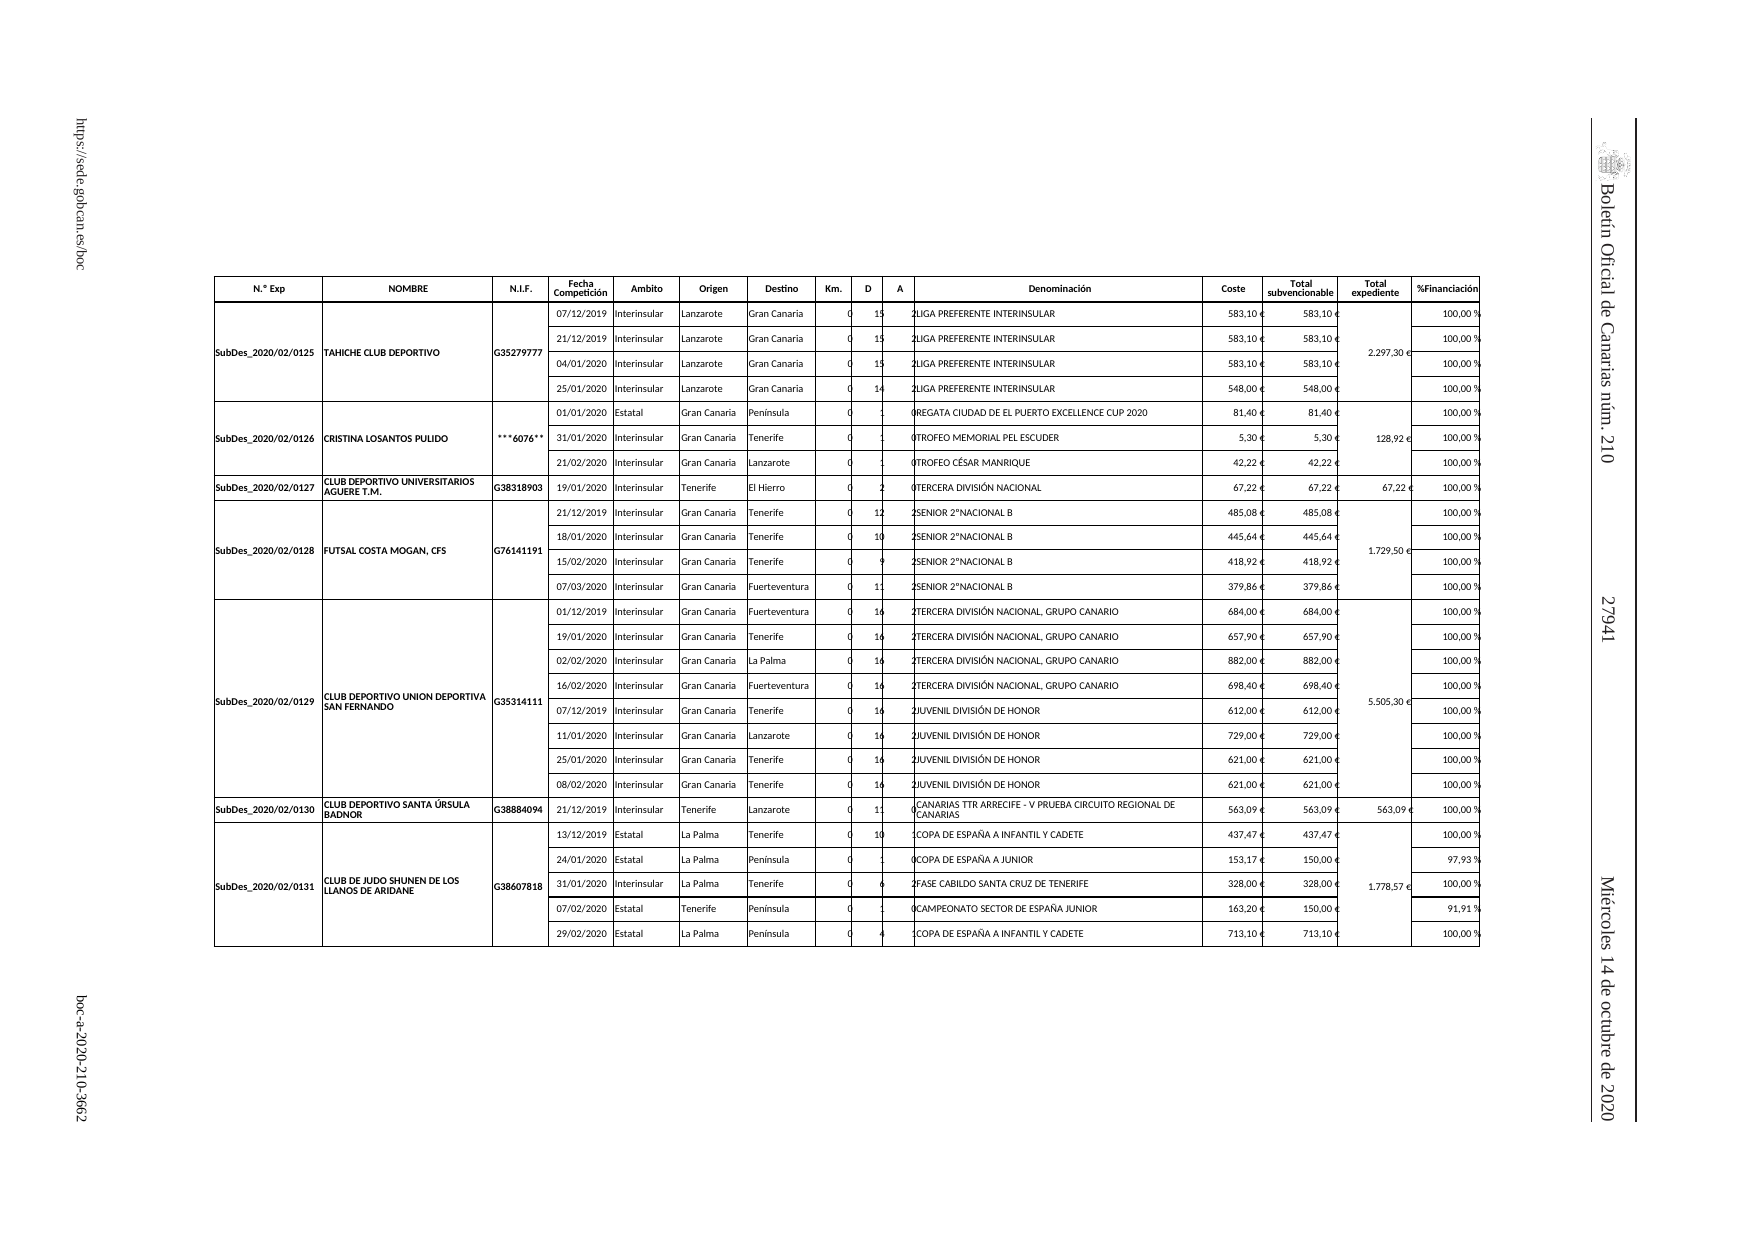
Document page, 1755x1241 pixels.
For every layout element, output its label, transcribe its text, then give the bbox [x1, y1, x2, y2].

table_cell Península [748, 898, 815, 921]
table_cell Interinsular [614, 352, 679, 376]
table_cell Península [748, 922, 815, 946]
table_cell 2 [883, 749, 914, 772]
table_cell Tenerife [748, 550, 815, 574]
table_cell Gran Canaria [680, 724, 747, 748]
table_header %Financiación [1412, 277, 1479, 301]
table_cell 31/01/2020 [549, 873, 613, 896]
table_cell 100,00 % [1412, 526, 1479, 549]
table_cell Tenerife [748, 501, 815, 524]
table_cell 583,10 € [1203, 327, 1262, 351]
table_cell 0 [816, 402, 851, 425]
table_cell 100,00 % [1412, 451, 1479, 475]
table_header A [883, 277, 914, 301]
table_cell 29/02/2020 [549, 922, 613, 946]
table_cell 12 [852, 501, 882, 524]
table_cell La Palma [680, 848, 747, 872]
table_cell 0 [816, 674, 851, 698]
table_cell 698,40 € [1263, 674, 1337, 698]
table_cell 21/12/2019 [549, 798, 613, 822]
table_cell 0 [883, 426, 914, 450]
text boc-a-2020-210-3662 [74, 995, 91, 1124]
table_cell 583,10 € [1203, 303, 1262, 326]
table_cell 81,40 € [1263, 402, 1337, 425]
table_cell 2 [883, 303, 914, 326]
table_cell 19/01/2020 [549, 625, 613, 648]
table_cell COPA DE ESPAÑA A INFANTIL Y CADETE [915, 823, 1202, 847]
table_cell SubDes_2020/02/0125 [215, 303, 322, 401]
table_cell 379,86 € [1203, 575, 1262, 599]
table_cell 0 [816, 922, 851, 946]
table_cell Interinsular [614, 774, 679, 797]
table_cell Estatal [614, 898, 679, 921]
table_cell 563,09 € [1338, 798, 1411, 822]
table_cell 81,40 € [1203, 402, 1262, 425]
table_cell 445,64 € [1203, 526, 1262, 549]
table_cell JUVENIL DIVISIÓN DE HONOR [915, 699, 1202, 723]
table_cell SENIOR 2ºNACIONAL B [915, 501, 1202, 524]
table_cell 0 [816, 303, 851, 326]
table_cell 583,10 € [1203, 352, 1262, 376]
table_cell Gran Canaria [748, 327, 815, 351]
text 27941 [1598, 597, 1618, 646]
table_cell Península [748, 848, 815, 872]
table_cell Lanzarote [748, 724, 815, 748]
table_cell 0 [816, 575, 851, 599]
table_cell 2 [883, 575, 914, 599]
table_cell 882,00 € [1263, 650, 1337, 673]
table_cell 2.297,30 € [1338, 303, 1411, 401]
table_cell 0 [883, 798, 914, 822]
table_cell 2 [852, 476, 882, 500]
table_cell 1 [852, 451, 882, 475]
table_cell 0 [816, 774, 851, 797]
table_cell CAMPEONATO SECTOR DE ESPAÑA JUNIOR [915, 898, 1202, 921]
table_cell 437,47 € [1263, 823, 1337, 847]
table_header Ambito [614, 277, 679, 301]
table_cell 6 [852, 873, 882, 896]
table_cell 16/02/2020 [549, 674, 613, 698]
table_cell 0 [816, 550, 851, 574]
table_cell 16 [852, 774, 882, 797]
table_cell 31/01/2020 [549, 426, 613, 450]
table_cell TROFEO MEMORIAL PEL ESCUDER [915, 426, 1202, 450]
table_cell Tenerife [748, 774, 815, 797]
table_cell LIGA PREFERENTE INTERINSULAR [915, 327, 1202, 351]
table_cell Tenerife [680, 898, 747, 921]
table_cell 684,00 € [1263, 600, 1337, 624]
table_cell Lanzarote [748, 798, 815, 822]
table_cell TERCERA DIVISIÓN NACIONAL, GRUPO CANARIO [915, 600, 1202, 624]
table_cell 548,00 € [1203, 377, 1262, 401]
table_cell 418,92 € [1203, 550, 1262, 574]
table_cell 621,00 € [1203, 749, 1262, 772]
table_cell 02/02/2020 [549, 650, 613, 673]
table_cell G38884094 [493, 798, 548, 822]
table_cell 713,10 € [1203, 922, 1262, 946]
table_cell 379,86 € [1263, 575, 1337, 599]
table_cell Gran Canaria [680, 749, 747, 772]
table_cell La Palma [748, 650, 815, 673]
table_cell JUVENIL DIVISIÓN DE HONOR [915, 774, 1202, 797]
table_cell Gran Canaria [680, 575, 747, 599]
table_cell Tenerife [748, 426, 815, 450]
table_header Total expediente [1338, 277, 1411, 301]
table_cell El Hierro [748, 476, 815, 500]
table_cell 1 [883, 922, 914, 946]
table_cell Estatal [614, 402, 679, 425]
table_cell Tenerife [748, 749, 815, 772]
table_cell SENIOR 2ºNACIONAL B [915, 575, 1202, 599]
table_cell 563,09 € [1263, 798, 1337, 822]
table_cell LIGA PREFERENTE INTERINSULAR [915, 352, 1202, 376]
table_cell Gran Canaria [680, 451, 747, 475]
table_cell FASE CABILDO SANTA CRUZ DE TENERIFE [915, 873, 1202, 896]
table_cell 16 [852, 600, 882, 624]
table_cell Gran Canaria [748, 352, 815, 376]
table_cell 445,64 € [1263, 526, 1337, 549]
table_cell 25/01/2020 [549, 377, 613, 401]
table_cell 07/03/2020 [549, 575, 613, 599]
table_cell COPA DE ESPAÑA A INFANTIL Y CADETE [915, 922, 1202, 946]
table_cell SubDes_2020/02/0127 [215, 476, 322, 500]
table_cell 100,00 % [1412, 798, 1479, 822]
table_cell Gran Canaria [748, 303, 815, 326]
table_cell Gran Canaria [680, 699, 747, 723]
table_cell 0 [816, 501, 851, 524]
table_cell 328,00 € [1203, 873, 1262, 896]
table_cell TERCERA DIVISIÓN NACIONAL, GRUPO CANARIO [915, 625, 1202, 648]
table_cell 485,08 € [1203, 501, 1262, 524]
table_cell 698,40 € [1203, 674, 1262, 698]
table_cell SubDes_2020/02/0129 [215, 600, 322, 797]
table_cell 2 [883, 625, 914, 648]
table_header Coste [1203, 277, 1262, 301]
table_cell Gran Canaria [680, 426, 747, 450]
table_cell SubDes_2020/02/0126 [215, 402, 322, 475]
table_cell 0 [816, 798, 851, 822]
table_cell 153,17 € [1203, 848, 1262, 872]
table_cell TERCERA DIVISIÓN NACIONAL [915, 476, 1202, 500]
table_cell Lanzarote [680, 303, 747, 326]
table_cell 882,00 € [1203, 650, 1262, 673]
table_cell Interinsular [614, 451, 679, 475]
table_cell 01/01/2020 [549, 402, 613, 425]
table_cell 100,00 % [1412, 724, 1479, 748]
table_cell SubDes_2020/02/0131 [215, 823, 322, 946]
table_cell Tenerife [748, 625, 815, 648]
table_cell 2 [883, 873, 914, 896]
table_cell Lanzarote [680, 352, 747, 376]
table_cell CLUB DEPORTIVO UNION DEPORTIVA SAN FERNANDO [323, 600, 492, 797]
table_cell 100,00 % [1412, 550, 1479, 574]
table_cell 583,10 € [1263, 303, 1337, 326]
table_cell 100,00 % [1412, 303, 1479, 326]
table_cell 729,00 € [1203, 724, 1262, 748]
table_cell Interinsular [614, 377, 679, 401]
table_cell Interinsular [614, 426, 679, 450]
table_cell 14 [852, 377, 882, 401]
table_cell Gran Canaria [680, 550, 747, 574]
table_cell Interinsular [614, 600, 679, 624]
table_cell La Palma [680, 922, 747, 946]
table_cell 11 [852, 798, 882, 822]
table_cell 01/12/2019 [549, 600, 613, 624]
table_cell 18/01/2020 [549, 526, 613, 549]
table_cell 25/01/2020 [549, 749, 613, 772]
text Miércoles 14 de octubre de 2020 [1598, 876, 1618, 1124]
table_cell 0 [816, 823, 851, 847]
table_cell 2 [883, 650, 914, 673]
table_cell 621,00 € [1203, 774, 1262, 797]
table_cell 163,20 € [1203, 898, 1262, 921]
table_cell 10 [852, 823, 882, 847]
table_cell 0 [883, 476, 914, 500]
table_cell 0 [883, 402, 914, 425]
table_cell 100,00 % [1412, 625, 1479, 648]
table_cell Gran Canaria [680, 526, 747, 549]
table_cell 100,00 % [1412, 352, 1479, 376]
table_cell Península [748, 402, 815, 425]
table_cell 1.778,57 € [1338, 823, 1411, 946]
table_cell JUVENIL DIVISIÓN DE HONOR [915, 749, 1202, 772]
table_cell 0 [816, 526, 851, 549]
table_cell Tenerife [748, 526, 815, 549]
table_cell 2 [883, 724, 914, 748]
table_cell 11/01/2020 [549, 724, 613, 748]
table_cell CANARIAS TTR ARRECIFE ‐ V PRUEBA CIRCUITO REGIONAL DE CANARIAS [915, 798, 1202, 822]
table_cell 21/12/2019 [549, 501, 613, 524]
table_cell 2 [883, 377, 914, 401]
table_cell 1 [852, 848, 882, 872]
table_cell 0 [816, 426, 851, 450]
table_cell 0 [883, 898, 914, 921]
table_cell 563,09 € [1203, 798, 1262, 822]
table_cell 657,90 € [1203, 625, 1262, 648]
table_cell Interinsular [614, 749, 679, 772]
table_header Km. [816, 277, 851, 301]
table_cell 2 [883, 526, 914, 549]
table_cell 100,00 % [1412, 426, 1479, 450]
table_cell 128,92 € [1338, 402, 1411, 475]
table_cell G76141191 [493, 501, 548, 599]
table_cell LIGA PREFERENTE INTERINSULAR [915, 303, 1202, 326]
table_cell LIGA PREFERENTE INTERINSULAR [915, 377, 1202, 401]
table_header N.º Exp [215, 277, 322, 301]
table_cell 100,00 % [1412, 476, 1479, 500]
table_cell 100,00 % [1412, 699, 1479, 723]
table_cell 2 [883, 699, 914, 723]
table_cell 67,22 € [1338, 476, 1411, 500]
table_cell 100,00 % [1412, 873, 1479, 896]
table_cell 91,91 % [1412, 898, 1479, 921]
table_cell 2 [883, 501, 914, 524]
table_cell 9 [852, 550, 882, 574]
table_cell 19/01/2020 [549, 476, 613, 500]
text Boletín Oficial de Canarias núm. 210 [1598, 183, 1618, 464]
table_cell G38607818 [493, 823, 548, 946]
table_cell 5,30 € [1203, 426, 1262, 450]
table_cell Gran Canaria [680, 650, 747, 673]
table_cell 1 [852, 898, 882, 921]
table_cell 0 [816, 600, 851, 624]
table_cell 5,30 € [1263, 426, 1337, 450]
table_cell 15/02/2020 [549, 550, 613, 574]
table_cell Interinsular [614, 798, 679, 822]
table_cell 100,00 % [1412, 650, 1479, 673]
table_cell 0 [816, 327, 851, 351]
table_cell 42,22 € [1203, 451, 1262, 475]
table_cell Fuerteventura [748, 575, 815, 599]
table_cell Interinsular [614, 550, 679, 574]
table_cell 24/01/2020 [549, 848, 613, 872]
table_cell 97,93 % [1412, 848, 1479, 872]
table_cell 2 [883, 352, 914, 376]
table_cell 11 [852, 575, 882, 599]
table_cell 0 [816, 352, 851, 376]
table_cell SENIOR 2ºNACIONAL B [915, 550, 1202, 574]
table_cell 100,00 % [1412, 922, 1479, 946]
table_cell REGATA CIUDAD DE EL PUERTO EXCELLENCE CUP 2020 [915, 402, 1202, 425]
table_cell G35314111 [493, 600, 548, 797]
table_cell Interinsular [614, 625, 679, 648]
table_header Total subvencionable [1263, 277, 1337, 301]
table_cell 100,00 % [1412, 377, 1479, 401]
table_cell 08/02/2020 [549, 774, 613, 797]
table_cell La Palma [680, 873, 747, 896]
table_cell 583,10 € [1263, 327, 1337, 351]
table_cell 621,00 € [1263, 774, 1337, 797]
table_cell Interinsular [614, 674, 679, 698]
table_cell 729,00 € [1263, 724, 1337, 748]
table_cell CLUB DEPORTIVO UNIVERSITARIOS AGUERE T.M. [323, 476, 492, 500]
table_cell JUVENIL DIVISIÓN DE HONOR [915, 724, 1202, 748]
table_cell 1 [883, 823, 914, 847]
table_cell 612,00 € [1203, 699, 1262, 723]
table_cell 13/12/2019 [549, 823, 613, 847]
table_cell 0 [816, 848, 851, 872]
table_header NOMBRE [323, 277, 492, 301]
table_cell Estatal [614, 922, 679, 946]
table_cell 0 [816, 699, 851, 723]
table_cell Interinsular [614, 873, 679, 896]
table_cell 2 [883, 774, 914, 797]
table_cell 1 [852, 426, 882, 450]
table_cell TROFEO CÉSAR MANRIQUE [915, 451, 1202, 475]
table_cell 1 [852, 402, 882, 425]
table_cell Interinsular [614, 476, 679, 500]
table_cell Interinsular [614, 303, 679, 326]
table_cell Interinsular [614, 526, 679, 549]
table_cell COPA DE ESPAÑA A JUNIOR [915, 848, 1202, 872]
table_cell CLUB DEPORTIVO SANTA ÚRSULA BADNOR [323, 798, 492, 822]
table_cell 612,00 € [1263, 699, 1337, 723]
table_cell 16 [852, 699, 882, 723]
table_cell 16 [852, 749, 882, 772]
table_cell G38318903 [493, 476, 548, 500]
table_cell 418,92 € [1263, 550, 1337, 574]
table_cell 100,00 % [1412, 749, 1479, 772]
table_cell 16 [852, 674, 882, 698]
table_cell Lanzarote [748, 451, 815, 475]
table_cell 15 [852, 352, 882, 376]
table_cell 485,08 € [1263, 501, 1337, 524]
table_cell 150,00 € [1263, 848, 1337, 872]
table_cell 15 [852, 327, 882, 351]
table_cell G35279777 [493, 303, 548, 401]
table_cell 5.505,30 € [1338, 600, 1411, 797]
table_cell 100,00 % [1412, 823, 1479, 847]
table_cell Tenerife [680, 798, 747, 822]
table_cell La Palma [680, 823, 747, 847]
table_cell 621,00 € [1263, 749, 1337, 772]
table_cell 0 [883, 451, 914, 475]
table_cell 21/12/2019 [549, 327, 613, 351]
table_cell Interinsular [614, 650, 679, 673]
table_cell CLUB DE JUDO SHUNEN DE LOS LLANOS DE ARIDANE [323, 823, 492, 946]
table_cell Tenerife [680, 476, 747, 500]
table_cell 67,22 € [1263, 476, 1337, 500]
table_cell 07/12/2019 [549, 699, 613, 723]
table_cell 0 [816, 650, 851, 673]
table_cell 2 [883, 327, 914, 351]
table_cell 684,00 € [1203, 600, 1262, 624]
table_cell Estatal [614, 823, 679, 847]
table_cell 10 [852, 526, 882, 549]
table_cell 21/02/2020 [549, 451, 613, 475]
table_cell ***6076** [493, 402, 548, 475]
table_cell 0 [816, 377, 851, 401]
table_cell 548,00 € [1263, 377, 1337, 401]
table_cell Gran Canaria [680, 774, 747, 797]
table_cell 0 [816, 451, 851, 475]
table_cell TAHICHE CLUB DEPORTIVO [323, 303, 492, 401]
table_cell Lanzarote [680, 377, 747, 401]
table_cell Interinsular [614, 501, 679, 524]
table_header N.I.F. [493, 277, 548, 301]
table_cell 0 [883, 848, 914, 872]
table_cell FUTSAL COSTA MOGAN, CFS [323, 501, 492, 599]
table_cell Lanzarote [680, 327, 747, 351]
table_cell Gran Canaria [748, 377, 815, 401]
table_cell 100,00 % [1412, 674, 1479, 698]
table_cell 0 [816, 724, 851, 748]
table_cell 07/02/2020 [549, 898, 613, 921]
table_cell 4 [852, 922, 882, 946]
table_cell Interinsular [614, 699, 679, 723]
table_cell SubDes_2020/02/0130 [215, 798, 322, 822]
table_cell 42,22 € [1263, 451, 1337, 475]
table_cell CRISTINA LOSANTOS PULIDO [323, 402, 492, 475]
table_header D [852, 277, 882, 301]
table_cell Tenerife [748, 699, 815, 723]
table_cell 16 [852, 724, 882, 748]
table_cell Gran Canaria [680, 402, 747, 425]
table_cell Tenerife [748, 823, 815, 847]
table_cell Estatal [614, 848, 679, 872]
table_cell 67,22 € [1203, 476, 1262, 500]
table_cell 100,00 % [1412, 402, 1479, 425]
table_cell Gran Canaria [680, 625, 747, 648]
table_cell Gran Canaria [680, 674, 747, 698]
table_cell 100,00 % [1412, 600, 1479, 624]
table_cell Tenerife [748, 873, 815, 896]
table_header Fecha Competición [549, 277, 613, 301]
table_cell 07/12/2019 [549, 303, 613, 326]
table_cell 0 [816, 749, 851, 772]
table_cell 2 [883, 674, 914, 698]
table_cell 100,00 % [1412, 327, 1479, 351]
table_cell 0 [816, 898, 851, 921]
table_cell Fuerteventura [748, 600, 815, 624]
table_cell Interinsular [614, 575, 679, 599]
table_cell TERCERA DIVISIÓN NACIONAL, GRUPO CANARIO [915, 650, 1202, 673]
table_cell 713,10 € [1263, 922, 1337, 946]
table_cell 583,10 € [1263, 352, 1337, 376]
text https://sede.gobcan.es/boc [73, 118, 90, 273]
table_cell 2 [883, 550, 914, 574]
table_cell 1.729,50 € [1338, 501, 1411, 599]
table_cell 16 [852, 650, 882, 673]
table_cell 0 [816, 625, 851, 648]
table_header Origen [680, 277, 747, 301]
table_cell 100,00 % [1412, 774, 1479, 797]
table_cell 0 [816, 873, 851, 896]
table_cell 328,00 € [1263, 873, 1337, 896]
table_cell 100,00 % [1412, 575, 1479, 599]
table_cell 0 [816, 476, 851, 500]
table_cell 437,47 € [1203, 823, 1262, 847]
table_cell 100,00 % [1412, 501, 1479, 524]
table_cell 15 [852, 303, 882, 326]
table_cell 657,90 € [1263, 625, 1337, 648]
table_cell SubDes_2020/02/0128 [215, 501, 322, 599]
table_header Destino [748, 277, 815, 301]
table_cell SENIOR 2ºNACIONAL B [915, 526, 1202, 549]
table_cell 2 [883, 600, 914, 624]
table_cell Interinsular [614, 327, 679, 351]
table_cell Gran Canaria [680, 501, 747, 524]
table_cell 04/01/2020 [549, 352, 613, 376]
table_cell Interinsular [614, 724, 679, 748]
table_cell 150,00 € [1263, 898, 1337, 921]
table_cell Fuerteventura [748, 674, 815, 698]
table_cell 16 [852, 625, 882, 648]
table_header Denominación [915, 277, 1202, 301]
table_cell TERCERA DIVISIÓN NACIONAL, GRUPO CANARIO [915, 674, 1202, 698]
table_cell Gran Canaria [680, 600, 747, 624]
